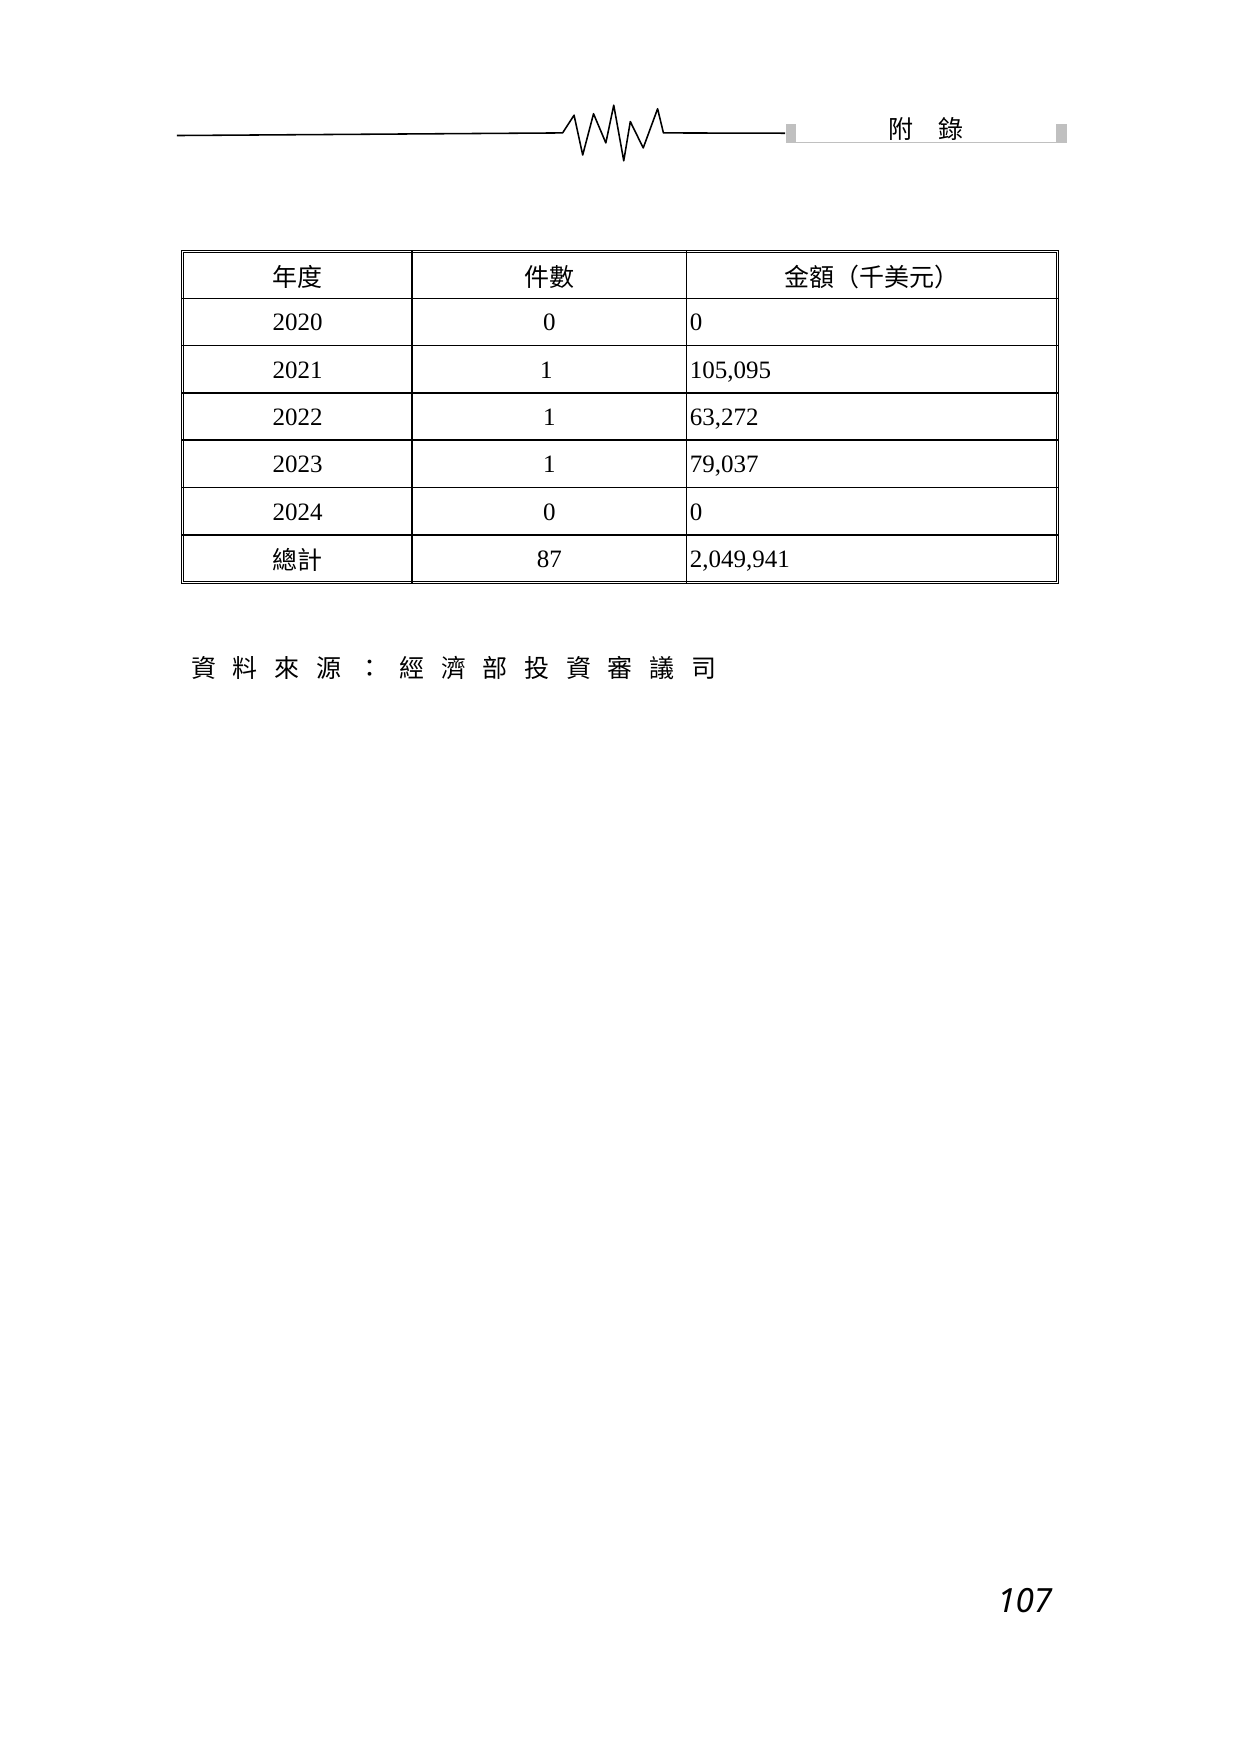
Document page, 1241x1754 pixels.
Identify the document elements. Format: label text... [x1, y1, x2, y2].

table_cell 2021 [184, 346, 411, 392]
table_cell 0 [413, 488, 686, 534]
table_cell 1 [413, 346, 686, 392]
table_cell 2022 [184, 394, 411, 439]
table_cell 2024 [184, 488, 411, 534]
table_header 年度 [184, 253, 411, 297]
text 資料來源：經濟部投資審議司 [183, 625, 1058, 688]
table_cell 105,095 [687, 346, 1056, 392]
table_cell 87 [413, 536, 686, 581]
table_cell 79,037 [687, 441, 1056, 487]
table_cell 2,049,941 [687, 536, 1056, 581]
table_cell 63,272 [687, 394, 1056, 439]
table_cell 總計 [184, 536, 411, 581]
table_cell 1 [413, 394, 686, 439]
table_cell 1 [413, 441, 686, 487]
table_header 金額（千美元） [687, 253, 1056, 297]
table_cell 2020 [184, 299, 411, 345]
table_cell 0 [687, 299, 1056, 345]
table_cell 0 [687, 488, 1056, 534]
table_cell 2023 [184, 441, 411, 487]
table_header 件數 [413, 253, 686, 297]
table_cell 0 [413, 299, 686, 345]
